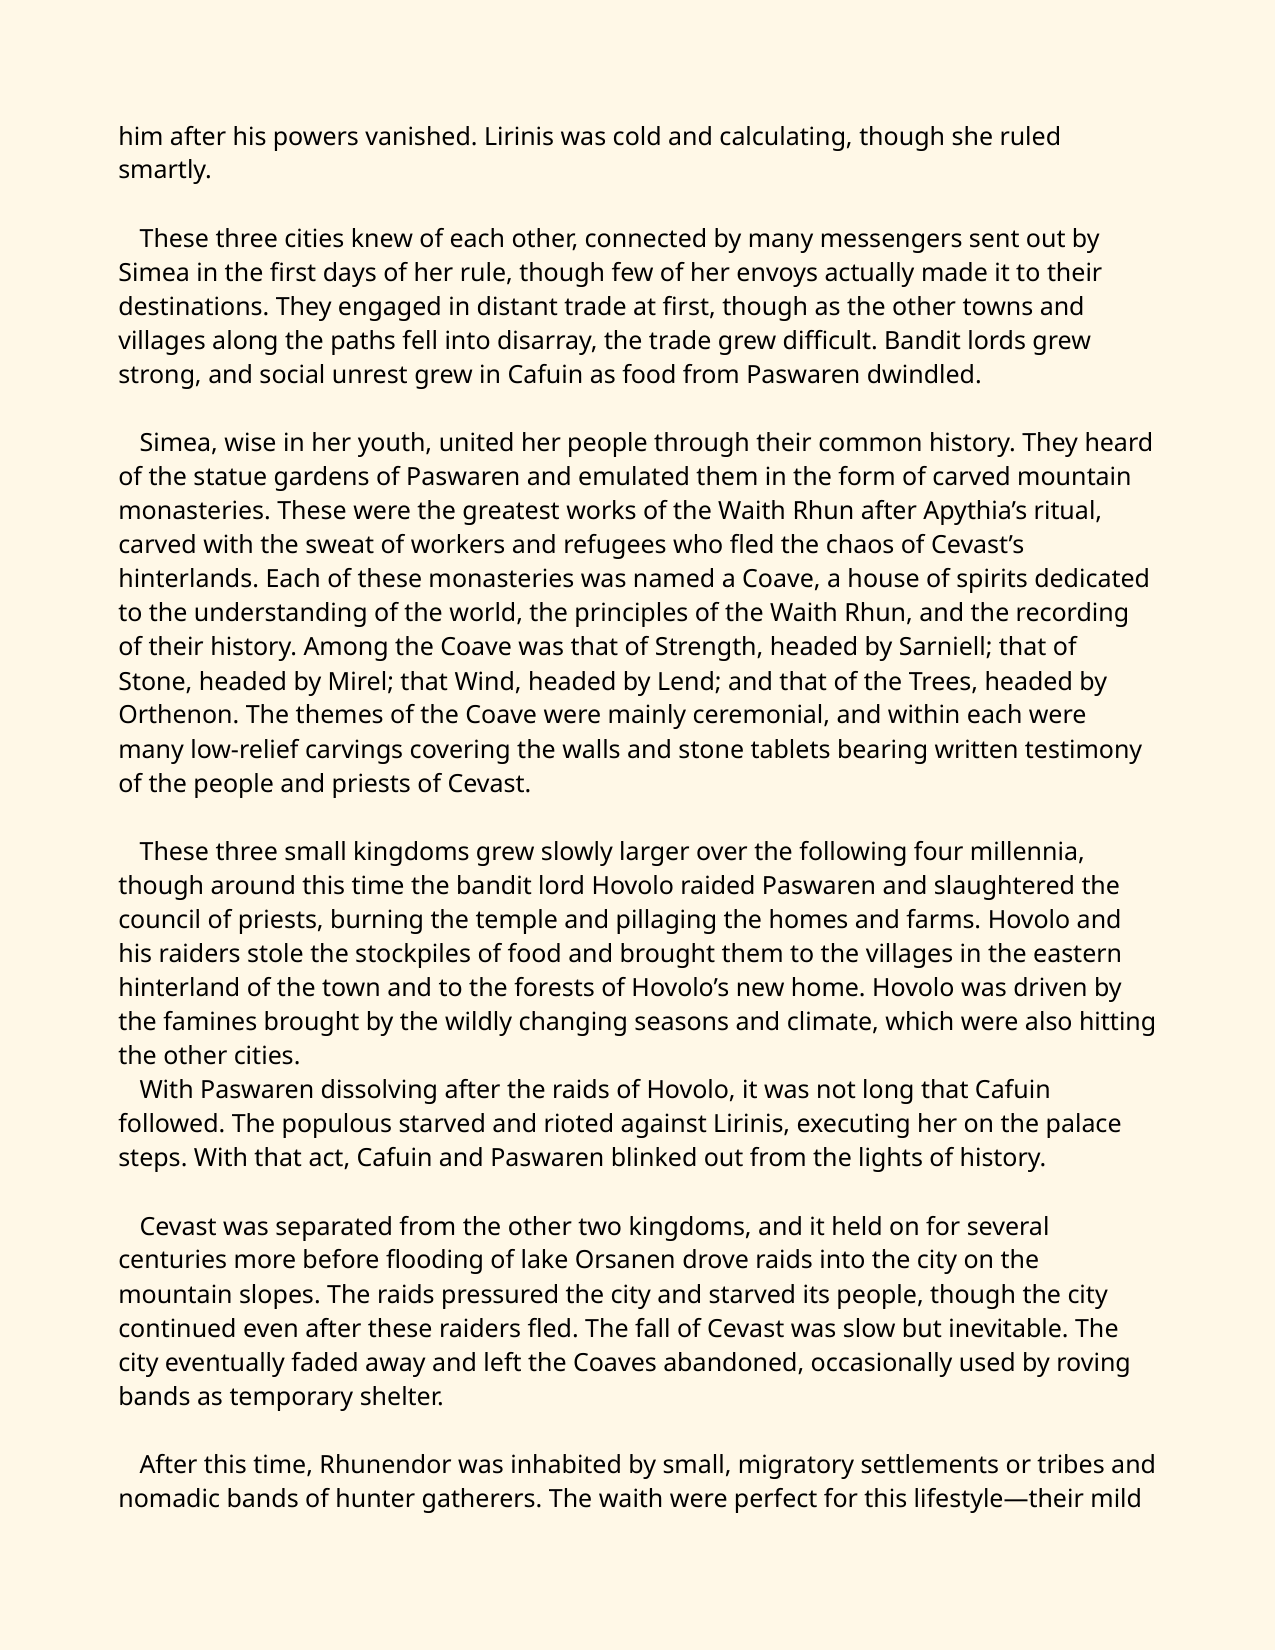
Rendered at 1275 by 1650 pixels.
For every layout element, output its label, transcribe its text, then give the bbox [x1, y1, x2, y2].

text him after his powers vanished. Lirinis was cold and calculating, though she ruled smartly. [118, 118, 1157, 186]
text Cevast was separated from the other two kingdoms, and it held on for several centuries more before flooding of lake Orsanen drove raids into the city on the mountain slopes. The raids pressured the city and starved its people, though the city continued even after these raiders fled. The fall of Cevast was slow but inevitable. The city eventually faded away and left the Coaves abandoned, occasionally used by roving bands as temporary shelter. [118, 1208, 1157, 1412]
text Simea, wise in her youth, united her people through their common history. They heard of the statue gardens of Paswaren and emulated them in the form of carved mountain monasteries. These were the greatest works of the Waith Rhun after Apythia’s ritual, carved with the sweat of workers and refugees who fled the chaos of Cevast’s hinterlands. Each of these monasteries was named a Coave, a house of spirits dedicated to the understanding of the world, the principles of the Waith Rhun, and the recording of their history. Among the Coave was that of Strength, headed by Sarniell; that of Stone, headed by Mirel; that Wind, headed by Lend; and that of the Trees, headed by Orthenon. The themes of the Coave were mainly ceremonial, and within each were many low-relief carvings covering the walls and stone tablets bearing written testimony of the people and priests of Cevast. [118, 425, 1157, 799]
text With Paswaren dissolving after the raids of Hovolo, it was not long that Cafuin followed. The populous starved and rioted against Lirinis, executing her on the palace steps. With that act, Cafuin and Paswaren blinked out from the lights of history. [118, 1072, 1157, 1174]
text These three cities knew of each other, connected by many messengers sent out by Simea in the first days of her rule, though few of her envoys actually made it to their destinations. They engaged in distant trade at first, though as the other towns and villages along the paths fell into disarray, the trade grew difficult. Bandit lords grew strong, and social unrest grew in Cafuin as food from Paswaren dwindled. [118, 220, 1157, 391]
text These three small kingdoms grew slowly larger over the following four millennia, though around this time the bandit lord Hovolo raided Paswaren and slaughtered the council of priests, burning the temple and pillaging the homes and farms. Hovolo and his raiders stole the stockpiles of food and brought them to the villages in the eastern hinterland of the town and to the forests of Hovolo’s new home. Hovolo was driven by the famines brought by the wildly changing seasons and climate, which were also hitting the other cities. [118, 833, 1157, 1072]
text After this time, Rhunendor was inhabited by small, migratory settlements or tribes and nomadic bands of hunter gatherers. The waith were perfect for this lifestyle—their mild [118, 1447, 1157, 1515]
